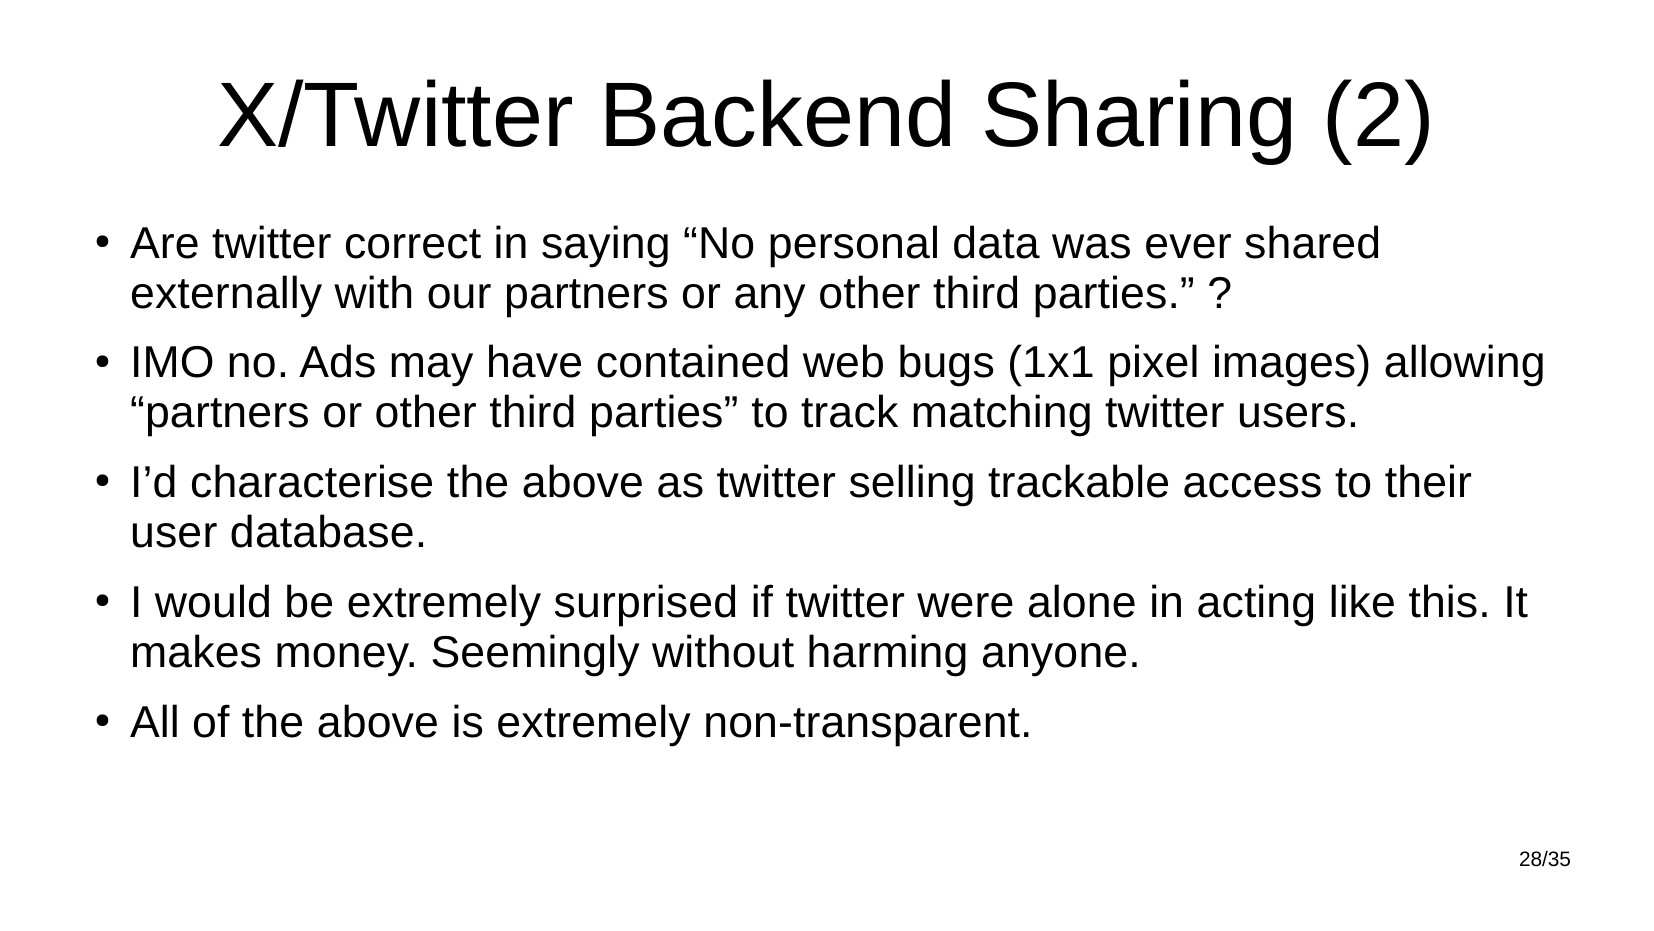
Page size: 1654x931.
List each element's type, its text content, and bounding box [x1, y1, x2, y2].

title X/Twitter Backend Sharing (2) [82, 37, 1571, 193]
list Are twitter correct in saying “No personal data was ever shared externally with our partners or any other third parties.” ? IMO no. Ads may have contained web bugs (1x1 pixel images) allowing “partners or other third parties” to track matching twitter users. I’d characterise the above as twitter selling trackable access to their user database. I would be extremely surprised if twitter were alone in acting like this. It makes money. Seemingly without harming anyone. All of the above is extremely non-transparent. [82, 217, 1571, 758]
